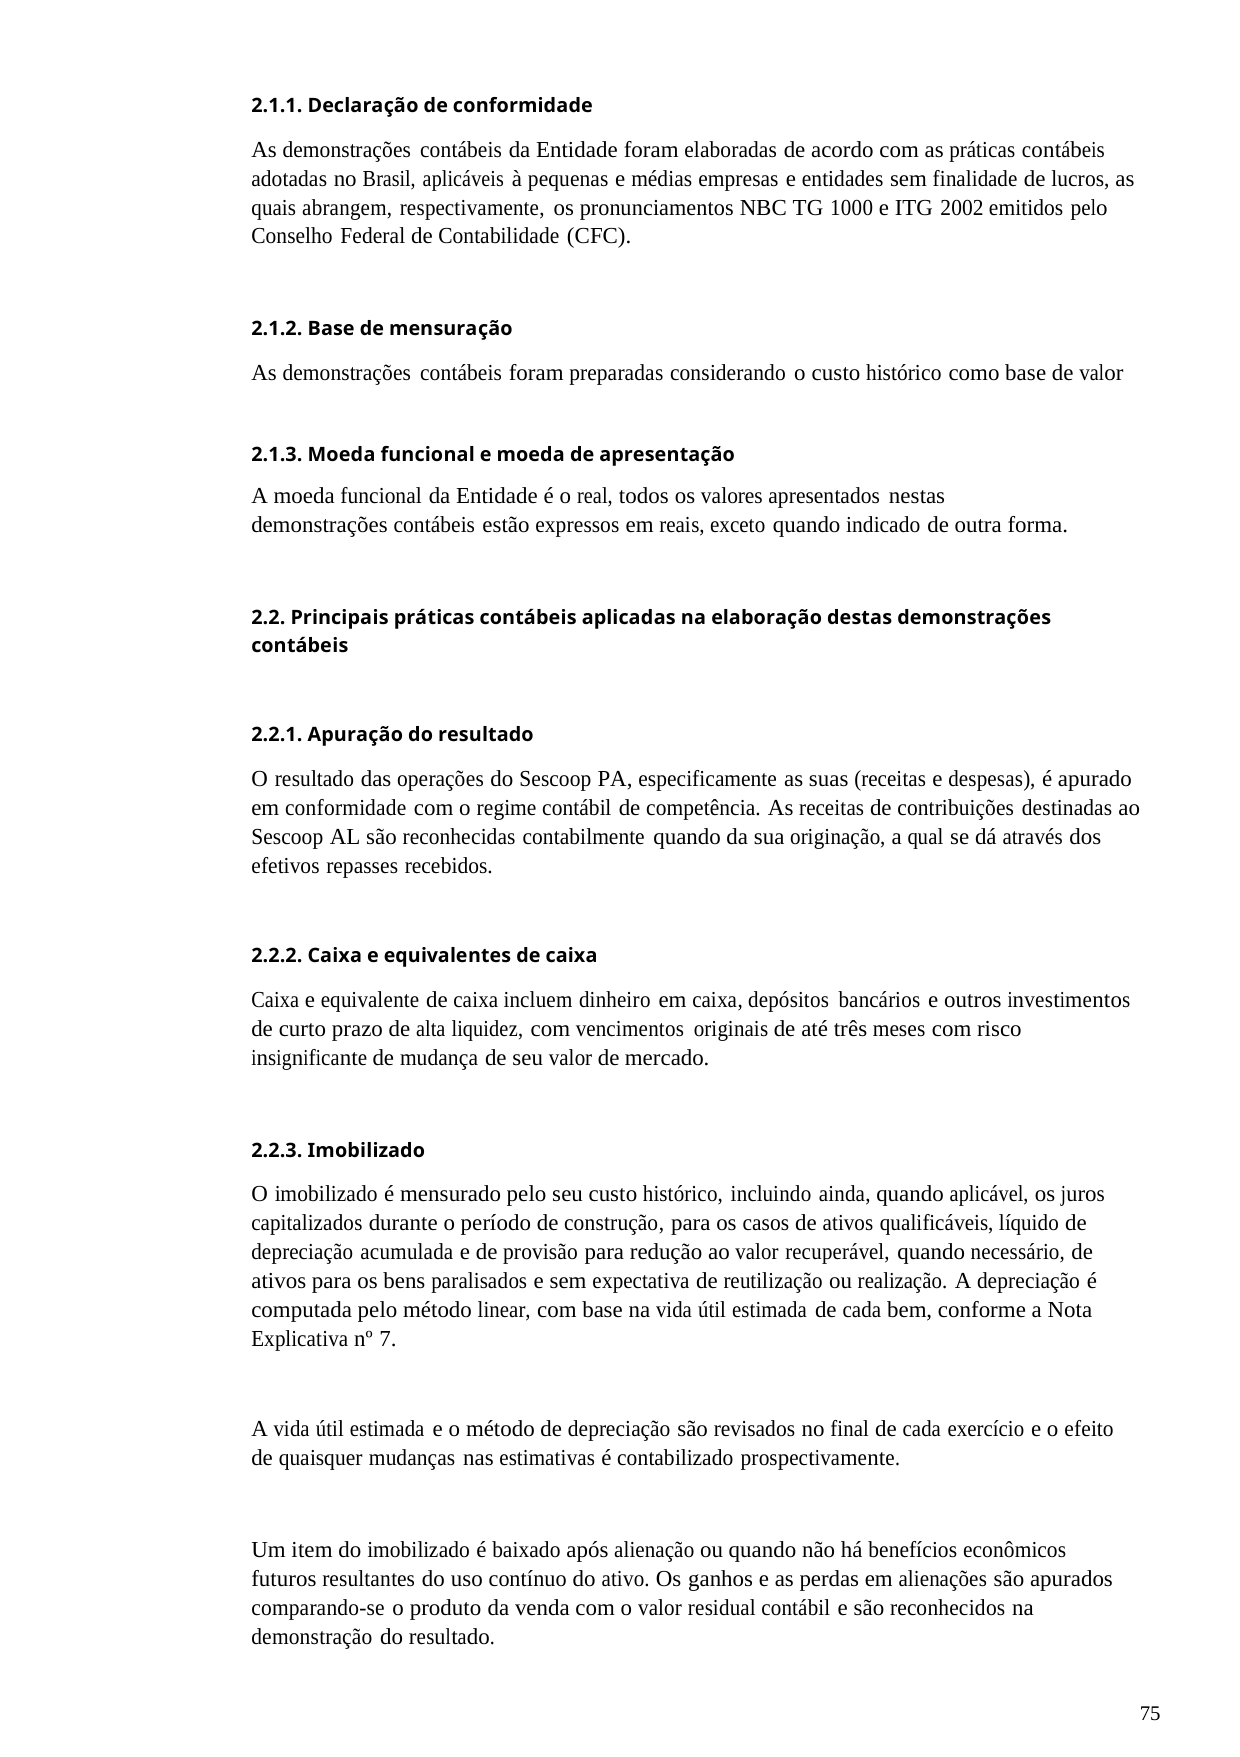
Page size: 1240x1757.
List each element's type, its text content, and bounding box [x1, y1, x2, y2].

text 2.2.3. Imobilizado [251, 1136, 1175, 1163]
text 2.1.1. Declaração de conformidade [251, 92, 1175, 118]
text As demonstrações contábeis foram preparadas considerando o custo histórico como base de valor [251, 359, 1175, 385]
text A vida útil estimada e o método de depreciação são revisados no final de cada exercício e o efeito de quaisquer mudanças nas estimativas é contabilizado prospectivamente. [251, 1415, 1140, 1471]
text 2.1.3. Moeda funcional e moeda de apresentação [251, 440, 1175, 467]
text O resultado das operações do Sescoop PA, especificamente as suas (receitas e despesas), é apurado em conformidade com o regime contábil de competência. As receitas de contribuições destinadas ao Sescoop AL são reconhecidas contabilmente quando da sua originação, a qual se dá através dos efetivos repasses recebidos. [251, 765, 1141, 878]
text Caixa e equivalente de caixa incluem dinheiro em caixa, depósitos bancários e outros investimentos de curto prazo de alta liquidez, com vencimentos originais de até três meses com risco insignificante de mudança de seu valor de mercado. [251, 986, 1138, 1070]
text 2.2.2. Caixa e equivalentes de caixa [251, 942, 1175, 969]
text A moeda funcional da Entidade é o real, todos os valores apresentados nestas demonstrações contábeis estão expressos em reais, exceto quando indicado de outra forma. [251, 482, 1082, 537]
text O imobilizado é mensurado pelo seu custo histórico, incluindo ainda, quando aplicável, os juros capitalizados durante o período de construção, para os casos de ativos qualificáveis, líquido de depreciação acumulada e de provisão para redução ao valor recuperável, quando necessário, de ativos para os bens paralisados e sem expectativa de reutilização ou realização. A depreciação é computada pelo método linear, com base na vida útil estimada de cada bem, conforme a Nota Explicativa nº 7. [251, 1180, 1148, 1351]
text As demonstrações contábeis da Entidade foram elaboradas de acordo com as práticas contábeis adotadas no Brasil, aplicáveis à pequenas e médias empresas e entidades sem finalidade de lucros, as quais abrangem, respectivamente, os pronunciamentos NBC TG 1000 e ITG 2002 emitidos pelo Conselho Federal de Contabilidade (CFC). [251, 136, 1135, 249]
text 2.1.2. Base de mensuração [251, 315, 1175, 342]
text Um item do imobilizado é baixado após alienação ou quando não há benefícios econômicos futuros resultantes do uso contínuo do ativo. Os ganhos e as perdas em alienações são apurados comparando-se o produto da venda com o valor residual contábil e são reconhecidos na demonstração do resultado. [251, 1536, 1137, 1649]
text 2.2.1. Apuração do resultado [251, 721, 1175, 748]
text 2.2. Principais práticas contábeis aplicadas na elaboração destas demonstrações contábeis [251, 603, 1138, 658]
